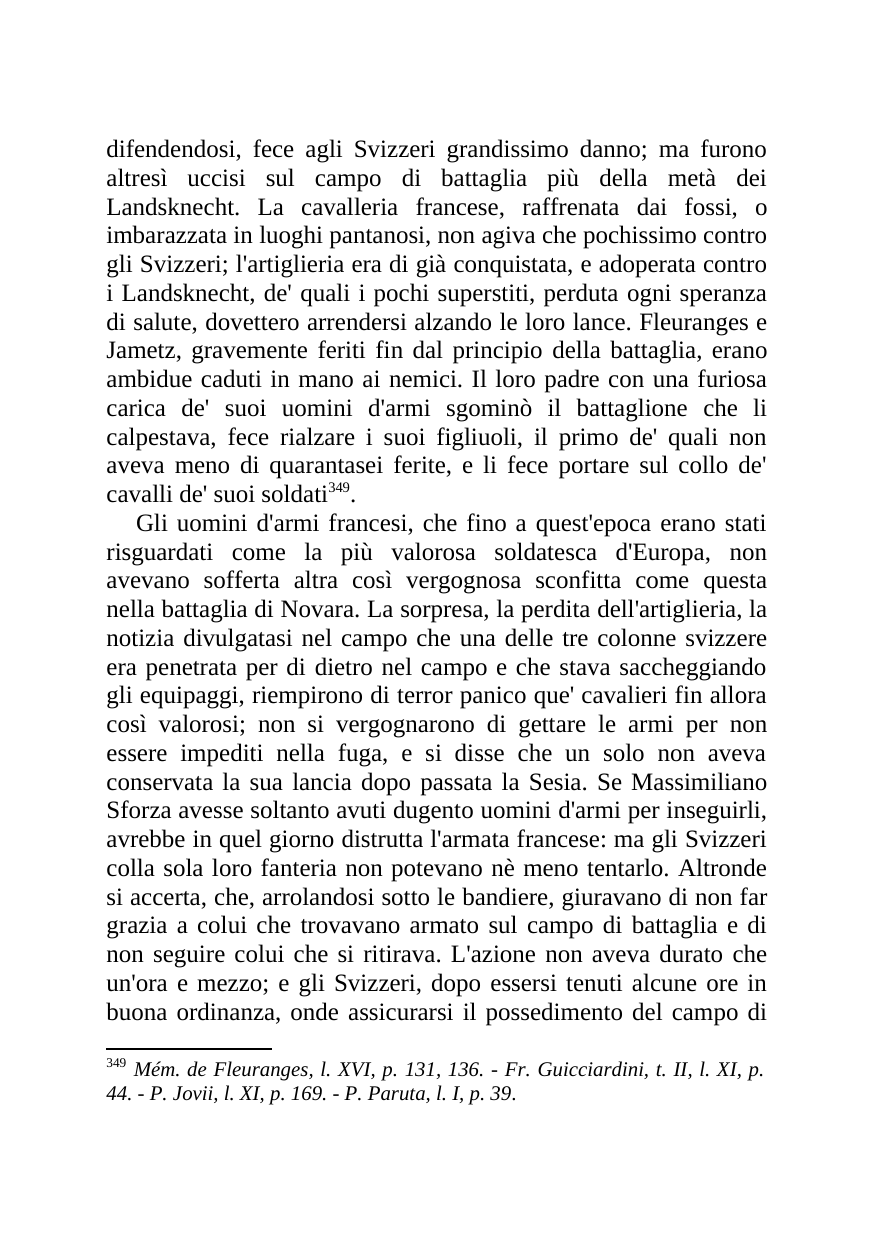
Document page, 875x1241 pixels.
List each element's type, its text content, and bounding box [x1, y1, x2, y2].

text Gli uomini d'armi francesi, che fino a quest'epoca erano stati risguardati come la più valorosa soldatesca d'Europa, non avevano sofferta altra così vergognosa sconfitta come questa nella battaglia di Novara. La sorpresa, la perdita dell'artiglieria, la notizia divulgatasi nel campo che una delle tre colonne svizzere era penetrata per di dietro nel campo e che stava saccheggiando gli equipaggi, riempirono di terror panico que' cavalieri fin allora così valorosi; non si vergognarono di gettare le armi per non essere impediti nella fuga, e si disse che un solo non aveva conservata la sua lancia dopo passata la Sesia. Se Massimiliano Sforza avesse soltanto avuti dugento uomini d'armi per inseguirli, avrebbe in quel giorno distrutta l'armata francese: ma gli Svizzeri colla sola loro fanteria non potevano nè meno tentarlo. Altronde si accerta, che, arrolandosi sotto le bandiere, giuravano di non far grazia a colui che trovavano armato sul campo di battaglia e di non seguire colui che si ritirava. L'azione non aveva durato che un'ora e mezzo; e gli Svizzeri, dopo essersi tenuti alcune ore in buona ordinanza, onde assicurarsi il possedimento del campo di [106, 508, 768, 1026]
text difendendosi, fece agli Svizzeri grandissimo danno; ma furono altresì uccisi sul campo di battaglia più della metà dei Landsknecht. La cavalleria francese, raffrenata dai fossi, o imbarazzata in luoghi pantanosi, non agiva che pochissimo contro gli Svizzeri; l'artiglieria era di già conquistata, e adoperata contro i Landsknecht, de' quali i pochi superstiti, perduta ogni speranza di salute, dovettero arrendersi alzando le loro lance. Fleuranges e Jametz, gravemente feriti fin dal principio della battaglia, erano ambidue caduti in mano ai nemici. Il loro padre con una furiosa carica de' suoi uomini d'armi sgominò il battaglione che li calpestava, fece rialzare i suoi figliuoli, il primo de' quali non aveva meno di quarantasei ferite, e li fece portare sul collo de' cavalli de' suoi soldati. [106, 134, 768, 508]
text Mém. de Fleuranges, l. XVI, p. 131, 136. - Fr. Guicciardini, t. II, l. XI, p. 44. - P. Jovii, l. XI, p. 169. - P. Paruta, l. I, p. 39. [106, 1055, 768, 1105]
